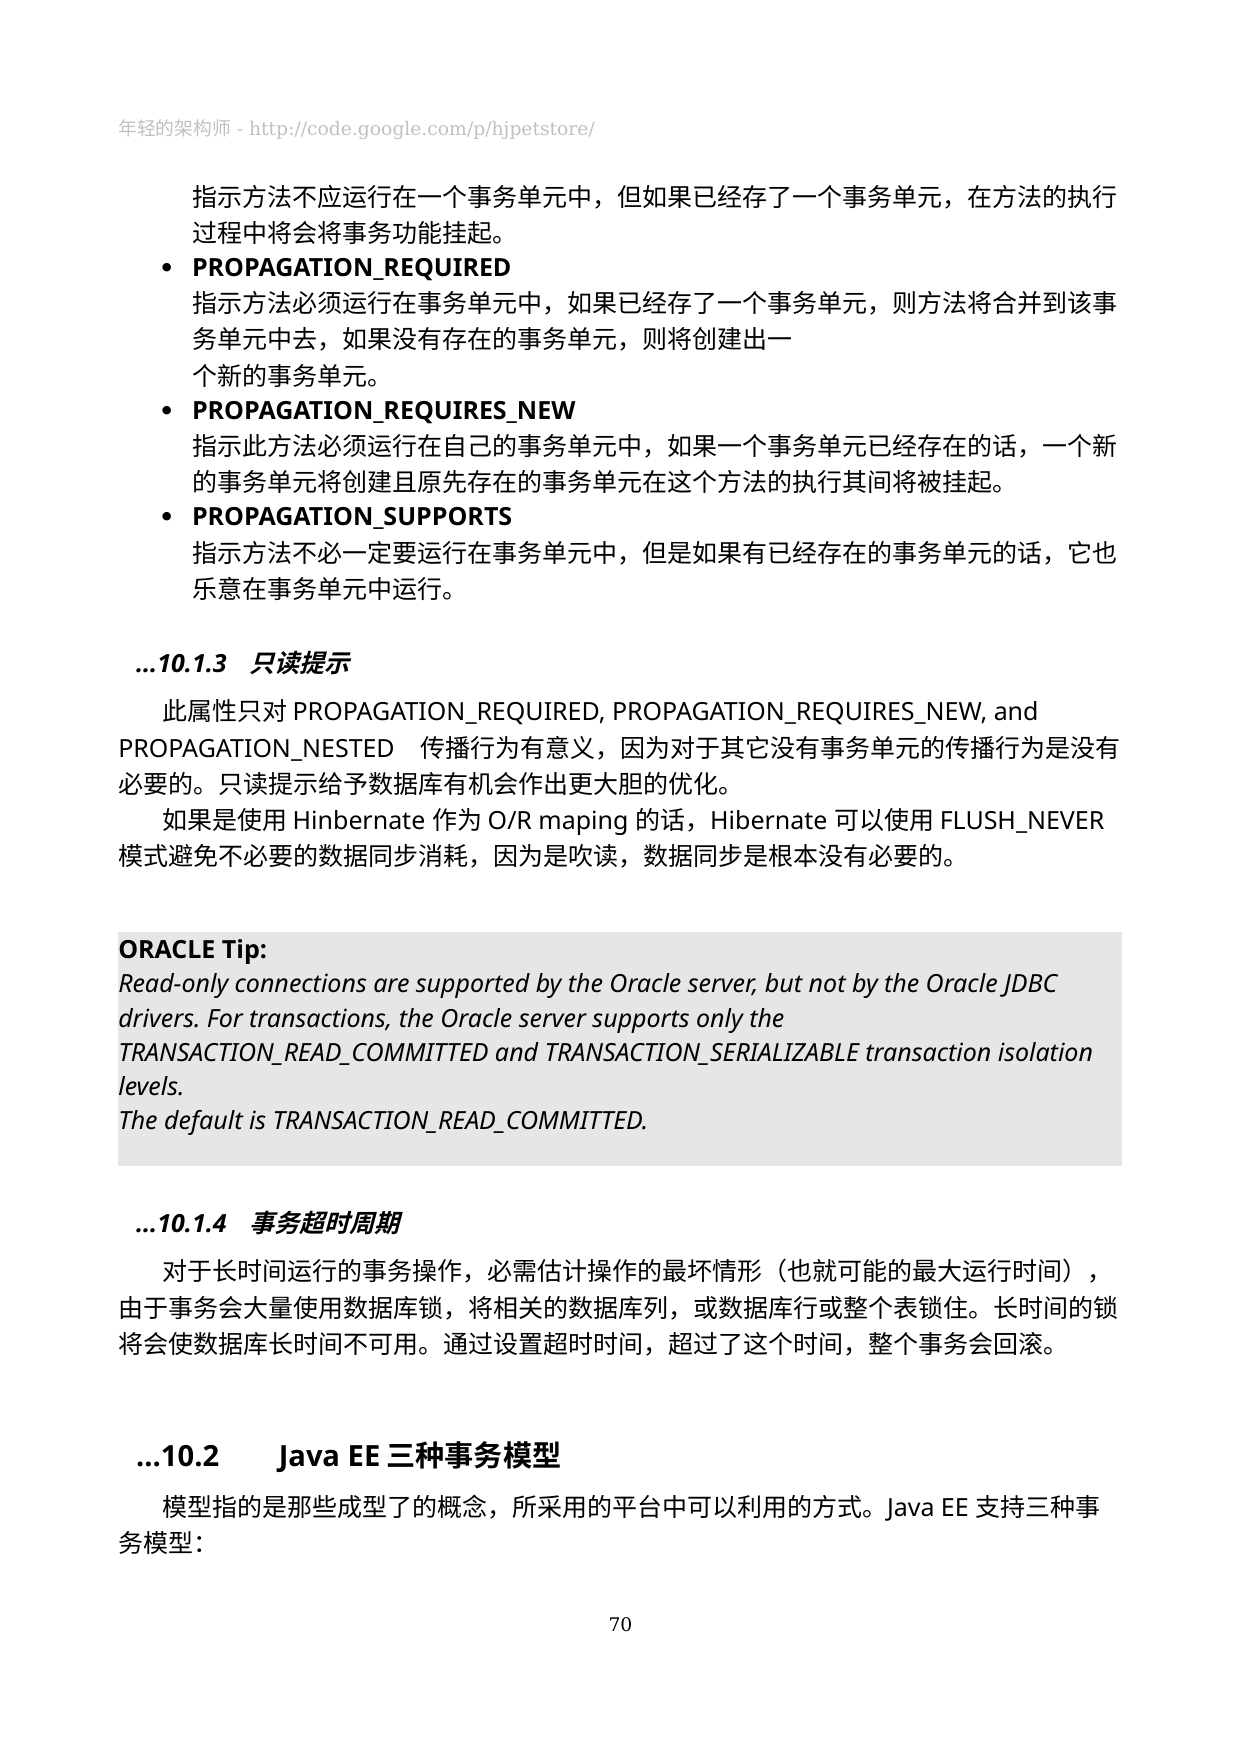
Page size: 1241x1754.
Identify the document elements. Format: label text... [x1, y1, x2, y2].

subtitle 只读提示 [136, 643, 1122, 679]
list 指示方法不应运行在一个事务单元中，但如果已经存了一个事务单元，在方法的执行过程中将会将事务功能挂起。 [162, 177, 1122, 249]
text 模型指的是那些成型了的概念，所采用的平台中可以利用的方式。Java EE 支持三种事务模型： [118, 1487, 1122, 1559]
list PROPAGATION_SUPPORTS 指示方法不必一定要运行在事务单元中，但是如果有已经存在的事务单元的话，它也乐意在事务单元中运行。 [162, 499, 1122, 606]
text 此属性只对 PROPAGATION_REQUIRED, PROPAGATION_REQUIRES_NEW, and PROPAGATION_NESTED 传播行为有意义，因为对于其它没有事务单元的传播行为是没有必要的。只读提示给予数据库有机会作出更大胆的优化。 如果是使用 Hinbernate 作为 O/R maping 的话，Hibernate 可以使用 FLUSH_NEVER 模式避免不必要的数据同步消耗，因为是吹读，数据同步是根本没有必要的。 [118, 692, 1122, 873]
subtitle Java EE三种事务模型 [136, 1432, 1122, 1474]
list PROPAGATION_REQUIRES_NEW 指示此方法必须运行在自己的事务单元中，如果一个事务单元已经存在的话，一个新的事务单元将创建且原先存在的事务单元在这个方法的执行其间将被挂起。 [162, 392, 1122, 499]
subtitle 事务超时周期 [136, 1203, 1122, 1239]
list PROPAGATION_REQUIRED 指示方法必须运行在事务单元中，如果已经存了一个事务单元，则方法将合并到该事务单元中去，如果没有存在的事务单元，则将创建出一 个新的事务单元。 [162, 249, 1122, 392]
text ORACLE Tip: Read-only connections are supported by the Oracle server, but not by the Oracle JDBC drivers. For transactions, the Oracle server supports only the TRANSACTION_READ_COMMITTED and TRANSACTION_SERIALIZABLE transaction isolation levels. The default is TRANSACTION_READ_COMMITTED. [118, 932, 1122, 1166]
text 对于长时间运行的事务操作，必需估计操作的最坏情形（也就可能的最大运行时间），由于事务会大量使用数据库锁，将相关的数据库列，或数据库行或整个表锁住。长时间的锁将会使数据库长时间不可用。通过设置超时时间，超过了这个时间，整个事务会回滚。 [118, 1252, 1122, 1395]
